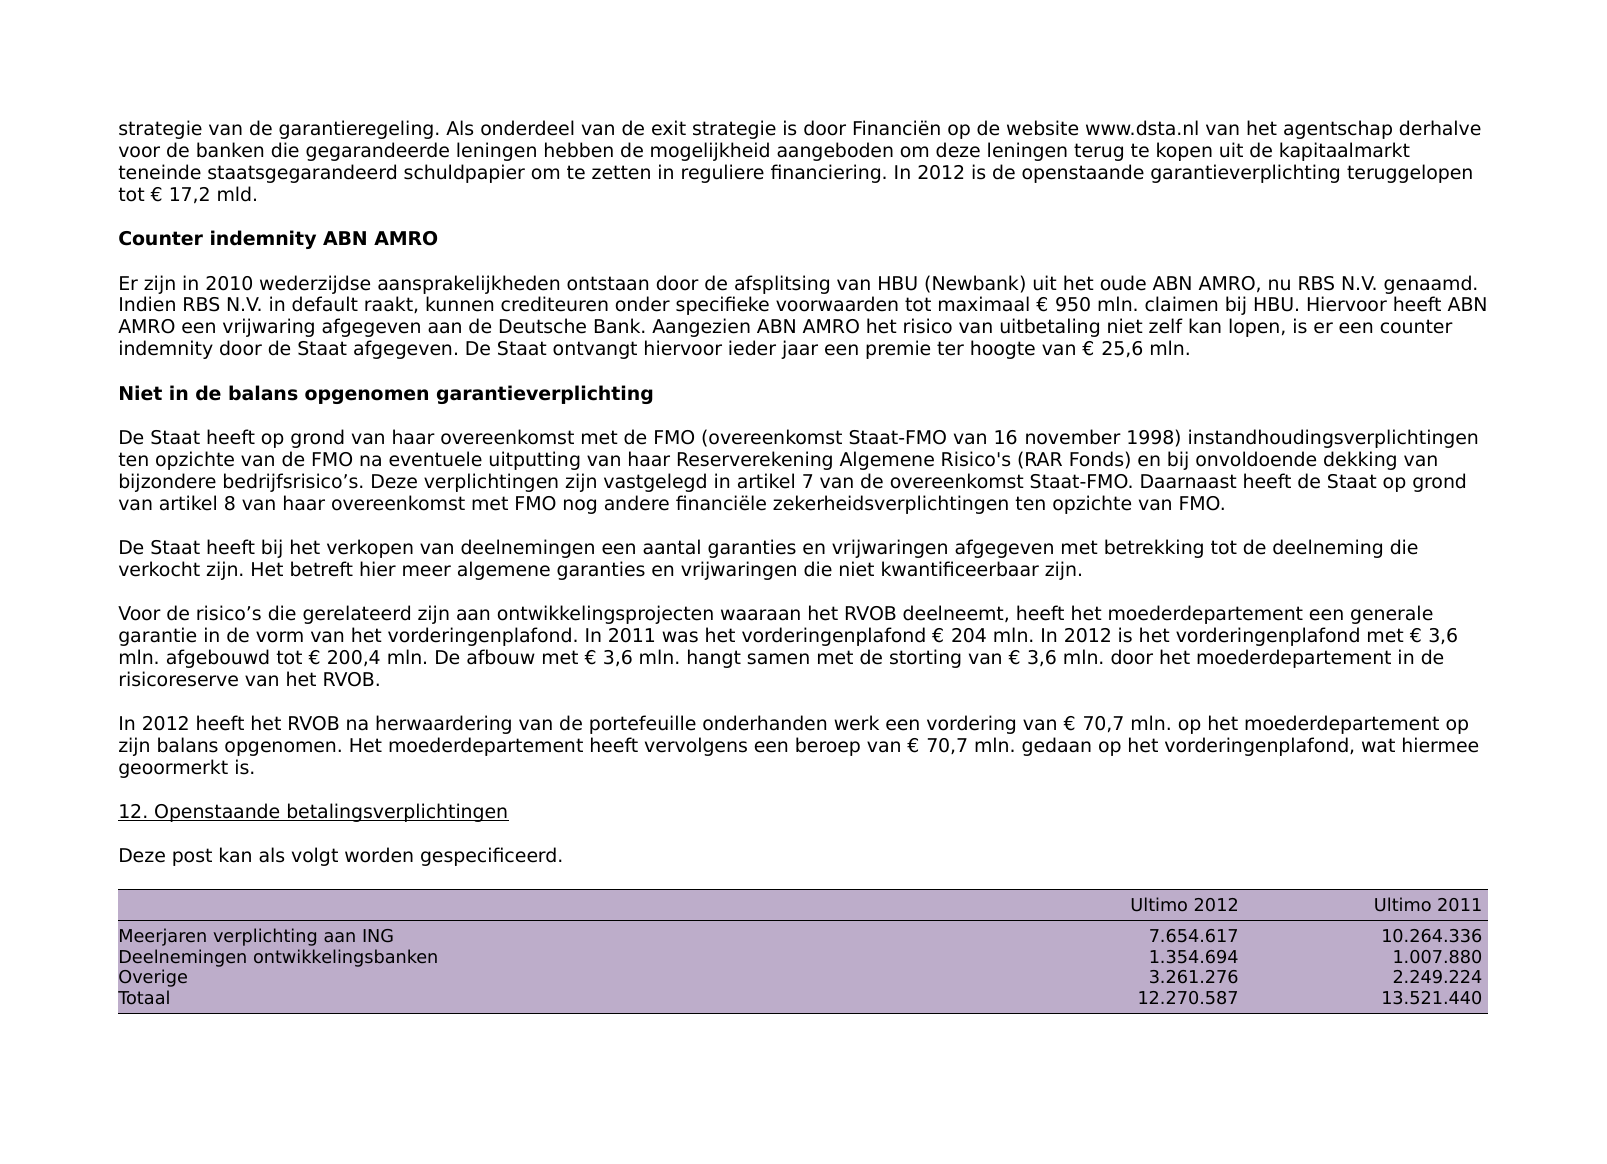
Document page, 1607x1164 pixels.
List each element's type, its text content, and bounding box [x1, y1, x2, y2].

table_cell Deelnemingen ontwikkelingsbanken [118, 947, 1001, 967]
table_cell 3.261.276 [1001, 967, 1244, 988]
text De Staat heeft op grond van haar overeenkomst met de FMO (overeenkomst Staat-FMO van 16 november 1998) instandhoudingsverplichtingen ten opzichte van de FMO na eventuele uitputting van haar Reserverekening Algemene Risico's (RAR Fonds) en bij onvoldoende dekking van bijzondere bedrijfsrisico’s. Deze verplichtingen zijn vastgelegd in artikel 7 van de overeenkomst Staat-FMO. Daarnaast heeft de Staat op grond van artikel 8 van haar overeenkomst met FMO nog andere financiële zekerheidsverplichtingen ten opzichte van FMO. [118, 427, 1488, 514]
table_cell 1.354.694 [1001, 947, 1244, 967]
table_header Ultimo 2011 [1245, 890, 1488, 920]
subtitle 12. Openstaande betalingsverplichtingen [118, 801, 1488, 823]
table_cell 12.270.587 [1001, 988, 1244, 1013]
text strategie van de garantieregeling. Als onderdeel van de exit strategie is door Financiën op de website www.dsta.nl van het agentschap derhalve voor de banken die gegarandeerde leningen hebben de mogelijkheid aangeboden om deze leningen terug te kopen uit de kapitaalmarkt teneinde staatsgegarandeerd schuldpapier om te zetten in reguliere financiering. In 2012 is de openstaande garantieverplichting teruggelopen tot € 17,2 mld. [118, 118, 1488, 206]
text Deze post kan als volgt worden gespecificeerd. [118, 845, 1488, 867]
subtitle Counter indemnity ABN AMRO [118, 228, 1488, 250]
table_cell Totaal [118, 988, 1001, 1013]
table_cell 1.007.880 [1245, 947, 1488, 967]
table_cell 7.654.617 [1001, 921, 1244, 947]
table_cell 13.521.440 [1245, 988, 1488, 1013]
text Voor de risico’s die gerelateerd zijn aan ontwikkelingsprojecten waaraan het RVOB deelneemt, heeft het moederdepartement een generale garantie in de vorm van het vorderingenplafond. In 2011 was het vorderingenplafond € 204 mln. In 2012 is het vorderingenplafond met € 3,6 mln. afgebouwd tot € 200,4 mln. De afbouw met € 3,6 mln. hangt samen met de storting van € 3,6 mln. door het moederdepartement in de risicoreserve van het RVOB. [118, 603, 1488, 691]
text Er zijn in 2010 wederzijdse aansprakelijkheden ontstaan door de afsplitsing van HBU (Newbank) uit het oude ABN AMRO, nu RBS N.V. genaamd. Indien RBS N.V. in default raakt, kunnen crediteuren onder specifieke voorwaarden tot maximaal € 950 mln. claimen bij HBU. Hiervoor heeft ABN AMRO een vrijwaring afgegeven aan de Deutsche Bank. Aangezien ABN AMRO het risico van uitbetaling niet zelf kan lopen, is er een counter indemnity door de Staat afgegeven. De Staat ontvangt hiervoor ieder jaar een premie ter hoogte van € 25,6 mln. [118, 272, 1488, 360]
subtitle Niet in de balans opgenomen garantieverplichting [118, 382, 1488, 404]
text De Staat heeft bij het verkopen van deelnemingen een aantal garanties en vrijwaringen afgegeven met betrekking tot de deelneming die verkocht zijn. Het betreft hier meer algemene garanties en vrijwaringen die niet kwantificeerbaar zijn. [118, 537, 1488, 581]
table_cell Meerjaren verplichting aan ING [118, 921, 1001, 947]
table_header [118, 890, 1001, 920]
table_header Ultimo 2012 [1001, 890, 1244, 920]
table_cell 10.264.336 [1245, 921, 1488, 947]
table_cell 2.249.224 [1245, 967, 1488, 988]
text In 2012 heeft het RVOB na herwaardering van de portefeuille onderhanden werk een vordering van € 70,7 mln. op het moederdepartement op zijn balans opgenomen. Het moederdepartement heeft vervolgens een beroep van € 70,7 mln. gedaan op het vorderingenplafond, wat hiermee geoormerkt is. [118, 713, 1488, 779]
table_cell Overige [118, 967, 1001, 988]
